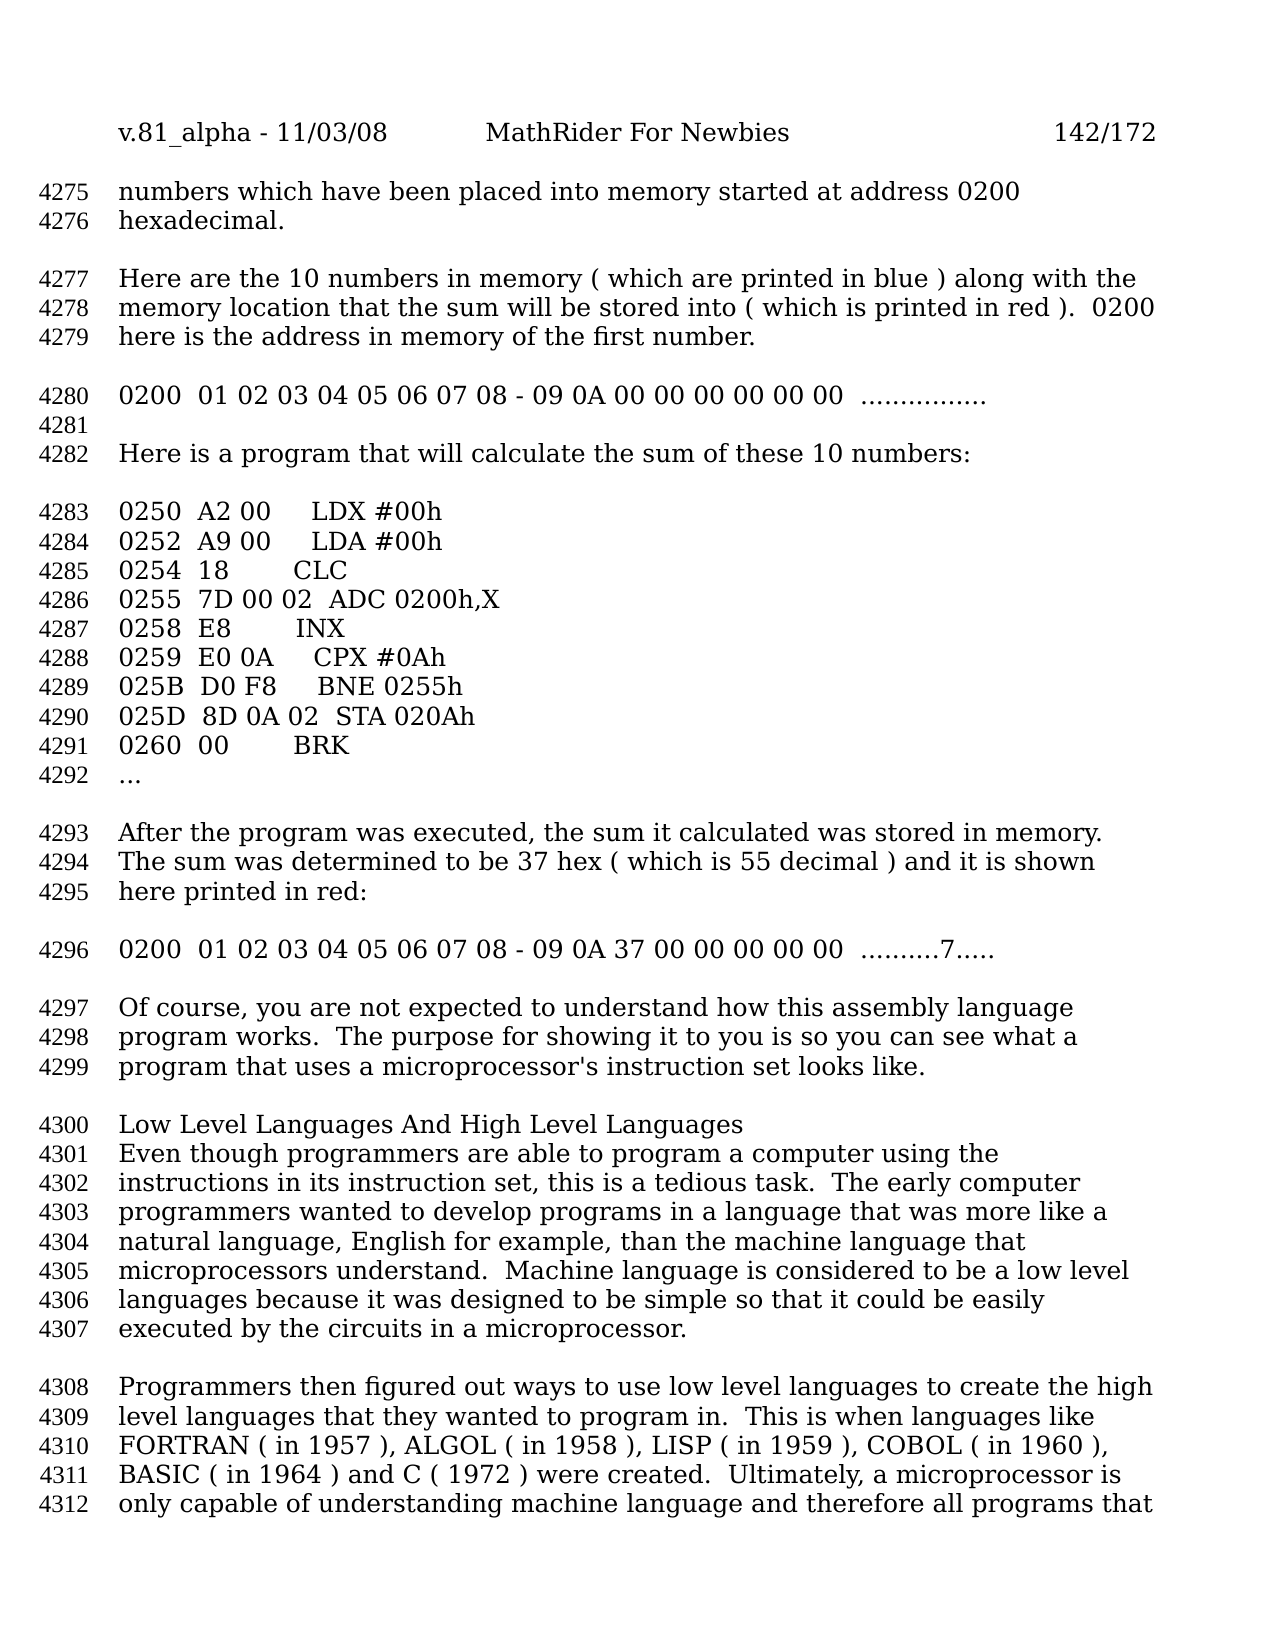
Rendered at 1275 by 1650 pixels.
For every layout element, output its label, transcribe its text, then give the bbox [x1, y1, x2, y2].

text 0200 01 02 03 04 05 06 07 08 - 09 0A 00 00 00 00 00 00 ................ [118, 381, 1157, 410]
text Even though programmers are able to program a computer using the instructions in its instruction set, this is a tedious task. The early computer programmers wanted to develop programs in a language that was more like a natural language, English for example, than the machine language that microprocessors understand. Machine language is considered to be a low level languages because it was designed to be simple so that it could be easily executed by the circuits in a microprocessor. [118, 1139, 1157, 1343]
text Programmers then figured out ways to use low level languages to create the high level languages that they wanted to program in. This is when languages like FORTRAN ( in 1957 ), ALGOL ( in 1958 ), LISP ( in 1959 ), COBOL ( in 1960 ), BASIC ( in 1964 ) and C ( 1972 ) were created. Ultimately, a microprocessor is only capable of understanding machine language and therefore all programs that [118, 1373, 1157, 1518]
text 0258 E8 INX [118, 614, 1157, 643]
text 025D 8D 0A 02 STA 020Ah [118, 702, 1157, 731]
text Low Level Languages And High Level Languages [118, 1110, 1157, 1139]
text 0260 00 BRK [118, 731, 1157, 760]
text After the program was executed, the sum it calculated was stored in memory. The sum was determined to be 37 hex ( which is 55 decimal ) and it is shown here printed in red: [118, 818, 1157, 906]
text Here is a program that will calculate the sum of these 10 numbers: [118, 439, 1157, 468]
text 025B D0 F8 BNE 0255h [118, 673, 1157, 702]
text 0254 18 CLC [118, 556, 1157, 585]
text Of course, you are not expected to understand how this assembly language program works. The purpose for showing it to you is so you can see what a program that uses a microprocessor's instruction set looks like. [118, 993, 1157, 1081]
text numbers which have been placed into memory started at address 0200 hexadecimal. [118, 177, 1157, 235]
text 0200 01 02 03 04 05 06 07 08 - 09 0A 37 00 00 00 00 00 ..........7..... [118, 935, 1157, 964]
text 0252 A9 00 LDA #00h [118, 527, 1157, 556]
text Here are the 10 numbers in memory ( which are printed in blue ) along with the memory location that the sum will be stored into ( which is printed in red ). 0200 here is the address in memory of the first number. [118, 264, 1157, 352]
text 0255 7D 00 02 ADC 0200h,X [118, 585, 1157, 614]
text ... [118, 760, 1157, 789]
text 0250 A2 00 LDX #00h [118, 498, 1157, 527]
text 0259 E0 0A CPX #0Ah [118, 643, 1157, 673]
